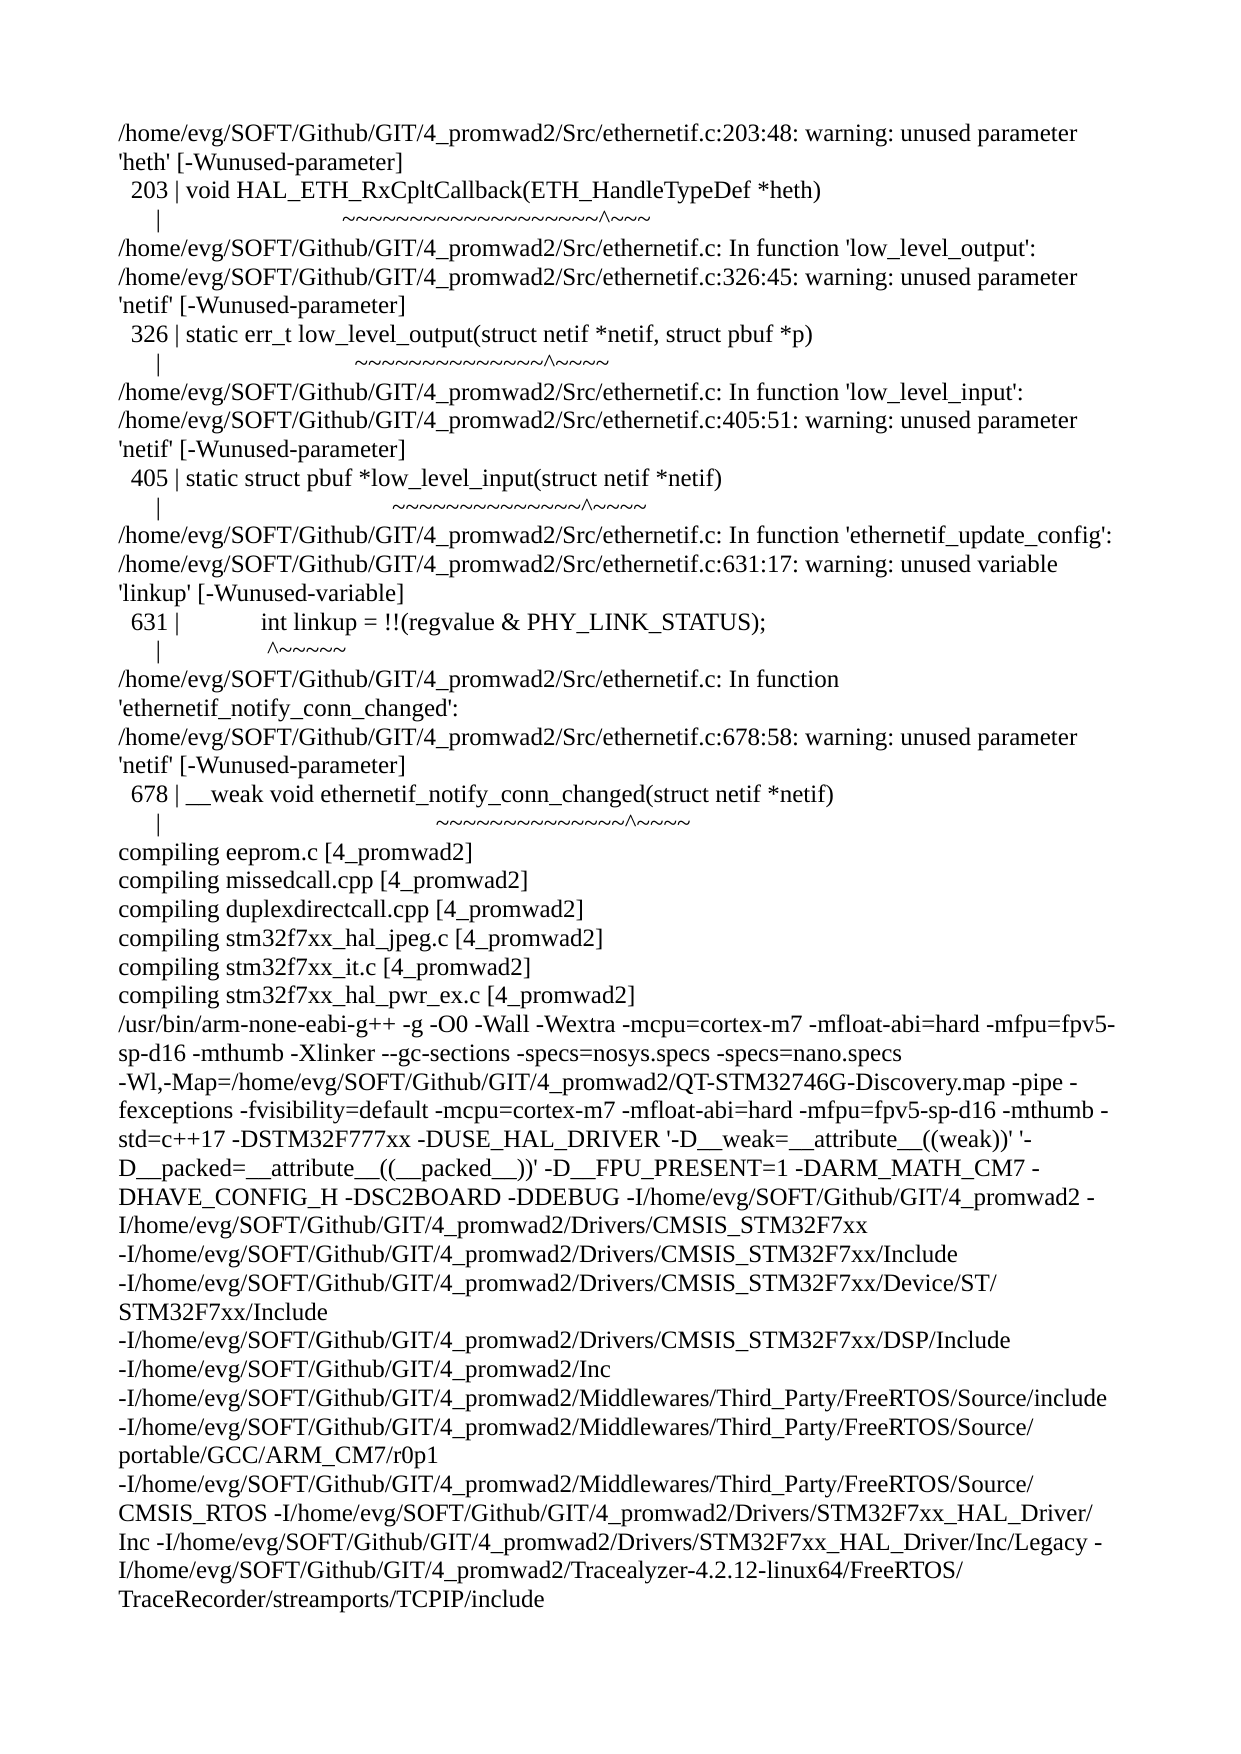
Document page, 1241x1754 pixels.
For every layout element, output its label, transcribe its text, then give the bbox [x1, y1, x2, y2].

text | ~~~~~~~~~~~~~~~~~~~^~~~ [118, 204, 1122, 233]
text /home/evg/SOFT/Github/GIT/4_promwad2/Src/ethernetif.c:631:17: warning: unused variable 'linkup' [-Wunused-variable] [118, 549, 1122, 607]
text compiling duplexdirectcall.cpp [4_promwad2] [118, 894, 1122, 923]
text compiling missedcall.cpp [4_promwad2] [118, 866, 1122, 894]
text /home/evg/SOFT/Github/GIT/4_promwad2/Src/ethernetif.c: In function 'low_level_output': [118, 233, 1122, 262]
text 631 | int linkup = !!(regvalue & PHY_LINK_STATUS); [118, 607, 1122, 636]
text /usr/bin/arm-none-eabi-g++ -g -O0 -Wall -Wextra -mcpu=cortex-m7 -mfloat-abi=hard -mfpu=fpv5-sp-d16 -mthumb -Xlinker --gc-sections -specs=nosys.specs -specs=nano.specs -Wl,-Map=/home/evg/SOFT/Github/GIT/4_promwad2/QT-STM32746G-Discovery.map -pipe -fexceptions -fvisibility=default -mcpu=cortex-m7 -mfloat-abi=hard -mfpu=fpv5-sp-d16 -mthumb -std=c++17 -DSTM32F777xx -DUSE_HAL_DRIVER '-D__weak=__attribute__((weak))' '-D__packed=__attribute__((__packed__))' -D__FPU_PRESENT=1 -DARM_MATH_CM7 -DHAVE_CONFIG_H -DSC2BOARD -DDEBUG -I/home/evg/SOFT/Github/GIT/4_promwad2 -I/home/evg/SOFT/Github/GIT/4_promwad2/Drivers/CMSIS_STM32F7xx -I/home/evg/SOFT/Github/GIT/4_promwad2/Drivers/CMSIS_STM32F7xx/Include -I/home/evg/SOFT/Github/GIT/4_promwad2/Drivers/CMSIS_STM32F7xx/Device/ST/STM32F7xx/Include -I/home/evg/SOFT/Github/GIT/4_promwad2/Drivers/CMSIS_STM32F7xx/DSP/Include -I/home/evg/SOFT/Github/GIT/4_promwad2/Inc -I/home/evg/SOFT/Github/GIT/4_promwad2/Middlewares/Third_Party/FreeRTOS/Source/include -I/home/evg/SOFT/Github/GIT/4_promwad2/Middlewares/Third_Party/FreeRTOS/Source/portable/GCC/ARM_CM7/r0p1 -I/home/evg/SOFT/Github/GIT/4_promwad2/Middlewares/Third_Party/FreeRTOS/Source/CMSIS_RTOS -I/home/evg/SOFT/Github/GIT/4_promwad2/Drivers/STM32F7xx_HAL_Driver/Inc -I/home/evg/SOFT/Github/GIT/4_promwad2/Drivers/STM32F7xx_HAL_Driver/Inc/Legacy -I/home/evg/SOFT/Github/GIT/4_promwad2/Tracealyzer-4.2.12-linux64/FreeRTOS/TraceRecorder/streamports/TCPIP/include [118, 1009, 1122, 1613]
text 203 | void HAL_ETH_RxCpltCallback(ETH_HandleTypeDef *heth) [118, 176, 1122, 204]
text 326 | static err_t low_level_output(struct netif *netif, struct pbuf *p) [118, 319, 1122, 348]
text | ~~~~~~~~~~~~~~^~~~~ [118, 348, 1122, 377]
text 405 | static struct pbuf *low_level_input(struct netif *netif) [118, 463, 1122, 492]
text compiling stm32f7xx_hal_jpeg.c [4_promwad2] [118, 923, 1122, 952]
text | ~~~~~~~~~~~~~~^~~~~ [118, 492, 1122, 521]
text /home/evg/SOFT/Github/GIT/4_promwad2/Src/ethernetif.c:326:45: warning: unused parameter 'netif' [-Wunused-parameter] [118, 262, 1122, 319]
text /home/evg/SOFT/Github/GIT/4_promwad2/Src/ethernetif.c:203:48: warning: unused parameter 'heth' [-Wunused-parameter] [118, 118, 1122, 176]
text compiling stm32f7xx_it.c [4_promwad2] [118, 952, 1122, 981]
text compiling eeprom.c [4_promwad2] [118, 837, 1122, 866]
text /home/evg/SOFT/Github/GIT/4_promwad2/Src/ethernetif.c:405:51: warning: unused parameter 'netif' [-Wunused-parameter] [118, 406, 1122, 463]
text /home/evg/SOFT/Github/GIT/4_promwad2/Src/ethernetif.c:678:58: warning: unused parameter 'netif' [-Wunused-parameter] [118, 722, 1122, 779]
text 678 | __weak void ethernetif_notify_conn_changed(struct netif *netif) [118, 779, 1122, 808]
text /home/evg/SOFT/Github/GIT/4_promwad2/Src/ethernetif.c: In function 'low_level_input': [118, 377, 1122, 406]
text | ~~~~~~~~~~~~~~^~~~~ [118, 808, 1122, 837]
text /home/evg/SOFT/Github/GIT/4_promwad2/Src/ethernetif.c: In function 'ethernetif_update_config': [118, 521, 1122, 549]
text /home/evg/SOFT/Github/GIT/4_promwad2/Src/ethernetif.c: In function 'ethernetif_notify_conn_changed': [118, 664, 1122, 722]
text compiling stm32f7xx_hal_pwr_ex.c [4_promwad2] [118, 981, 1122, 1009]
text | ^~~~~~ [118, 636, 1122, 664]
